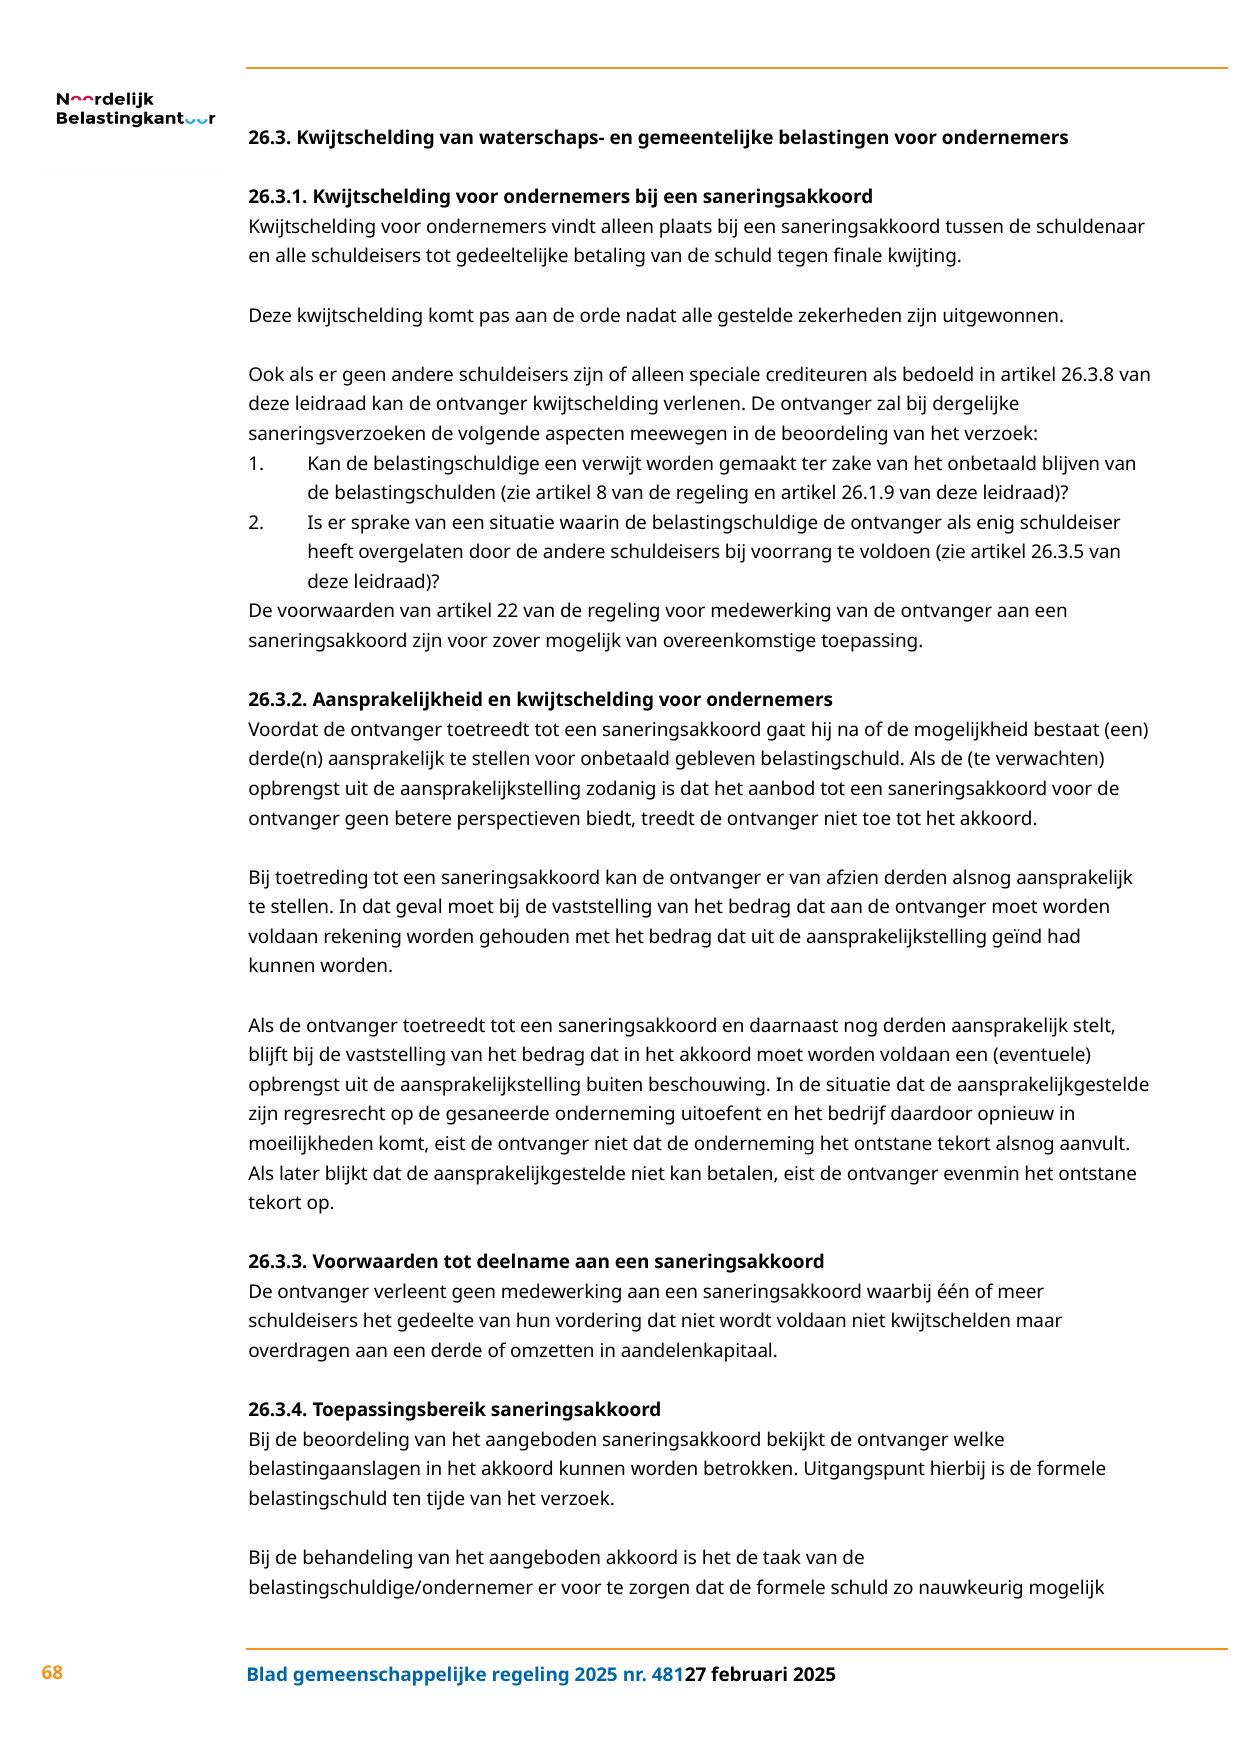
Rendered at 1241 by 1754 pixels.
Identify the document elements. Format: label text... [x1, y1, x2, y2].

list Kan de belastingschuldige een verwijt worden gemaakt ter zake van het onbetaald blijven van de belastingschulden (zie artikel 8 van de regeling en artikel 26.1.9 van deze leidraad)? [248, 450, 1152, 505]
text Kwijtschelding voor ondernemers vindt alleen plaats bij een saneringsakkoord tussen de schuldenaar en alle schuldeisers tot gedeeltelijke betaling van de schuld tegen finale kwijting. [248, 213, 1152, 268]
text De ontvanger verleent geen medewerking aan een saneringsakkoord waarbij één of meer schuldeisers het gedeelte van hun vordering dat niet wordt voldaan niet kwijtschelden maar overdragen aan een derde of omzetten in aandelenkapitaal. [248, 1278, 1152, 1363]
text Bij toetreding tot een saneringsakkoord kan de ontvanger er van afzien derden alsnog aansprakelijk te stellen. In dat geval moet bij de vaststelling van het bedrag dat aan de ontvanger moet worden voldaan rekening worden gehouden met het bedrag dat uit de aansprakelijkstelling geïnd had kunnen worden. [248, 864, 1152, 978]
text Bij de beoordeling van het aangeboden saneringsakkoord bekijkt de ontvanger welke belastingaanslagen in het akkoord kunnen worden betrokken. Uitgangspunt hierbij is de formele belastingschuld ten tijde van het verzoek. [248, 1426, 1152, 1511]
text Bij de behandeling van het aangeboden akkoord is het de taak van de belastingschuldige/ondernemer er voor te zorgen dat de formele schuld zo nauwkeurig mogelijk [248, 1544, 1152, 1600]
text Voordat de ontvanger toetreedt tot een saneringsakkoord gaat hij na of de mogelijkheid bestaat (een) derde(n) aansprakelijk te stellen voor onbetaald gebleven belastingschuld. Als de (te verwachten) opbrengst uit de aansprakelijkstelling zodanig is dat het aanbod tot een saneringsakkoord voor de ontvanger geen betere perspectieven biedt, treedt de ontvanger niet toe tot het akkoord. [248, 716, 1152, 831]
text De voorwaarden van artikel 22 van de regeling voor medewerking van de ontvanger aan een saneringsakkoord zijn voor zover mogelijk van overeenkomstige toepassing. [248, 598, 1152, 653]
text 26.3. Kwijtschelding van waterschaps- en gemeentelijke belastingen voor ondernemers [248, 124, 1152, 150]
text Als de ontvanger toetreedt tot een saneringsakkoord en daarnaast nog derden aansprakelijk stelt, blijft bij de vaststelling van het bedrag dat in het akkoord moet worden voldaan een (eventuele) opbrengst uit de aansprakelijkstelling buiten beschouwing. In de situatie dat de aansprakelijkgestelde zijn regresrecht op de gesaneerde onderneming uitoefent en het bedrijf daardoor opnieuw in moeilijkheden komt, eist de ontvanger niet dat de onderneming het ontstane tekort alsnog aanvult. Als later blijkt dat de aansprakelijkgestelde niet kan betalen, eist de ontvanger evenmin het ontstane tekort op. [248, 1012, 1152, 1215]
text Ook als er geen andere schuldeisers zijn of alleen speciale crediteuren als bedoeld in artikel 26.3.8 van deze leidraad kan de ontvanger kwijtschelding verlenen. De ontvanger zal bij dergelijke saneringsverzoeken de volgende aspecten meewegen in de beoordeling van het verzoek: [248, 361, 1152, 446]
text 26.3.3. Voorwaarden tot deelname aan een saneringsakkoord [248, 1248, 1152, 1274]
text 26.3.1. Kwijtschelding voor ondernemers bij een saneringsakkoord [248, 183, 1152, 209]
text Deze kwijtschelding komt pas aan de orde nadat alle gestelde zekerheden zijn uitgewonnen. [248, 302, 1152, 328]
text 26.3.2. Aansprakelijkheid en kwijtschelding voor ondernemers [248, 686, 1152, 712]
text 26.3.4. Toepassingsbereik saneringsakkoord [248, 1396, 1152, 1422]
list Is er sprake van een situatie waarin de belastingschuldige de ontvanger als enig schuldeiser heeft overgelaten door de andere schuldeisers bij voorrang te voldoen (zie artikel 26.3.5 van deze leidraad)? [248, 509, 1152, 594]
picture [41, 47, 231, 172]
